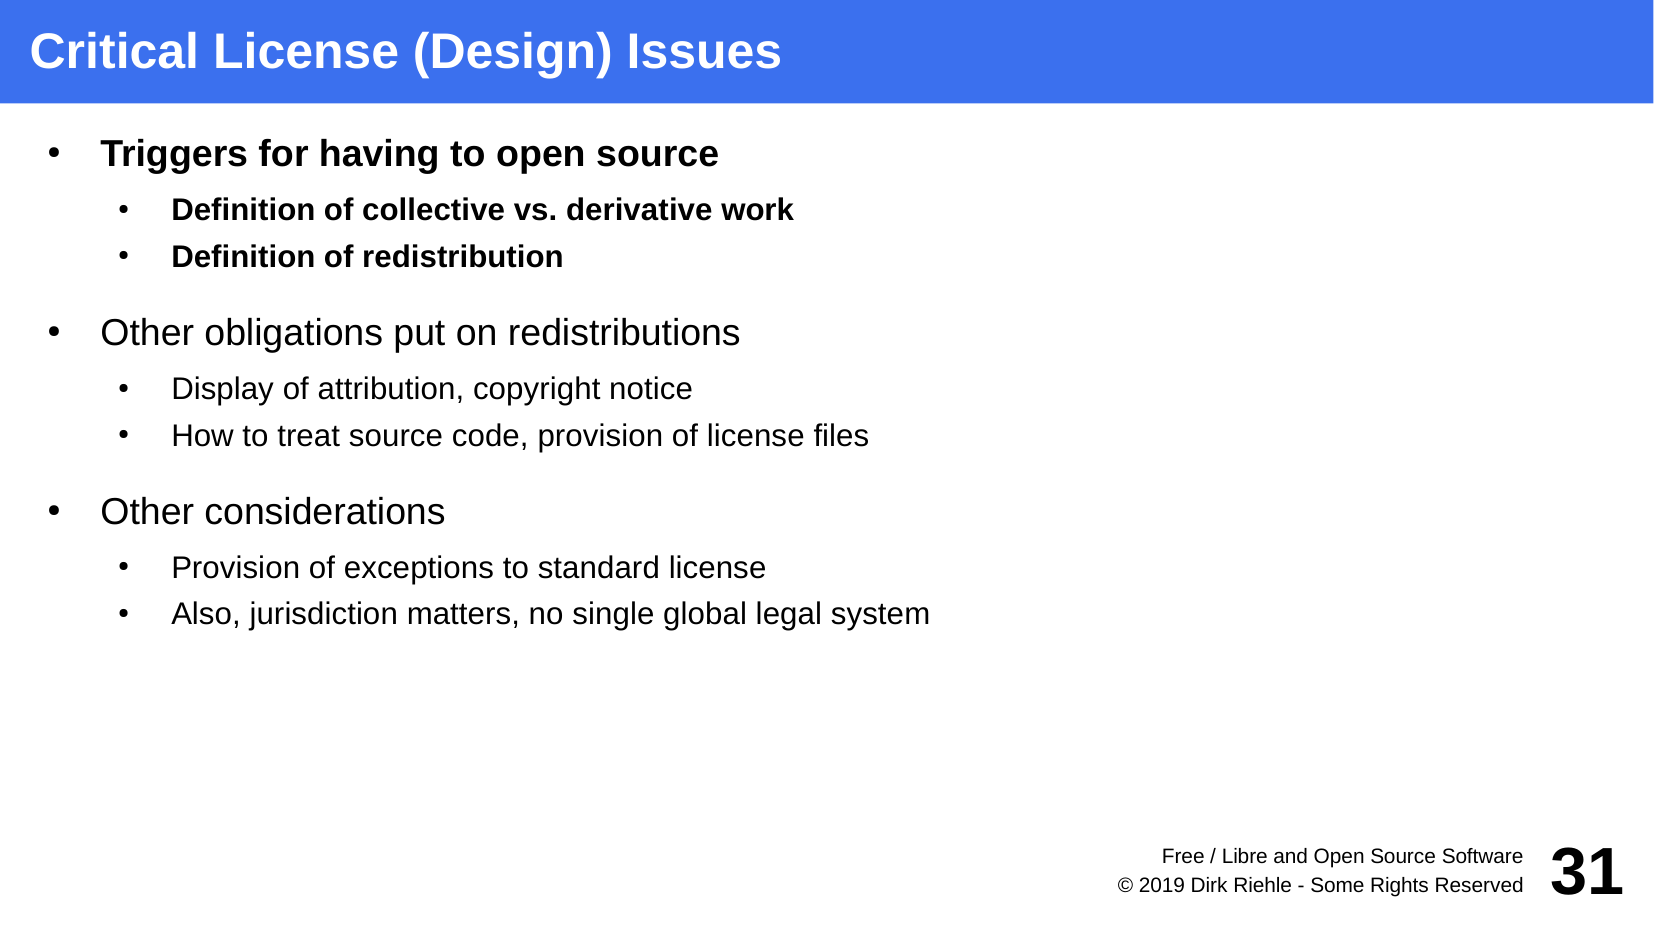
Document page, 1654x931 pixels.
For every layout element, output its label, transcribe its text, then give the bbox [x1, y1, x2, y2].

list Triggers for having to open source Definition of collective vs. derivative work Definition of redistribution Other obligations put on redistributions Display of attribution, copyright notice How to treat source code, provision of license files Other considerations Provision of exceptions to standard license Also, jurisdiction matters, no single global legal system [29, 132, 1625, 813]
title Critical License (Design) Issues [0, 0, 1654, 104]
